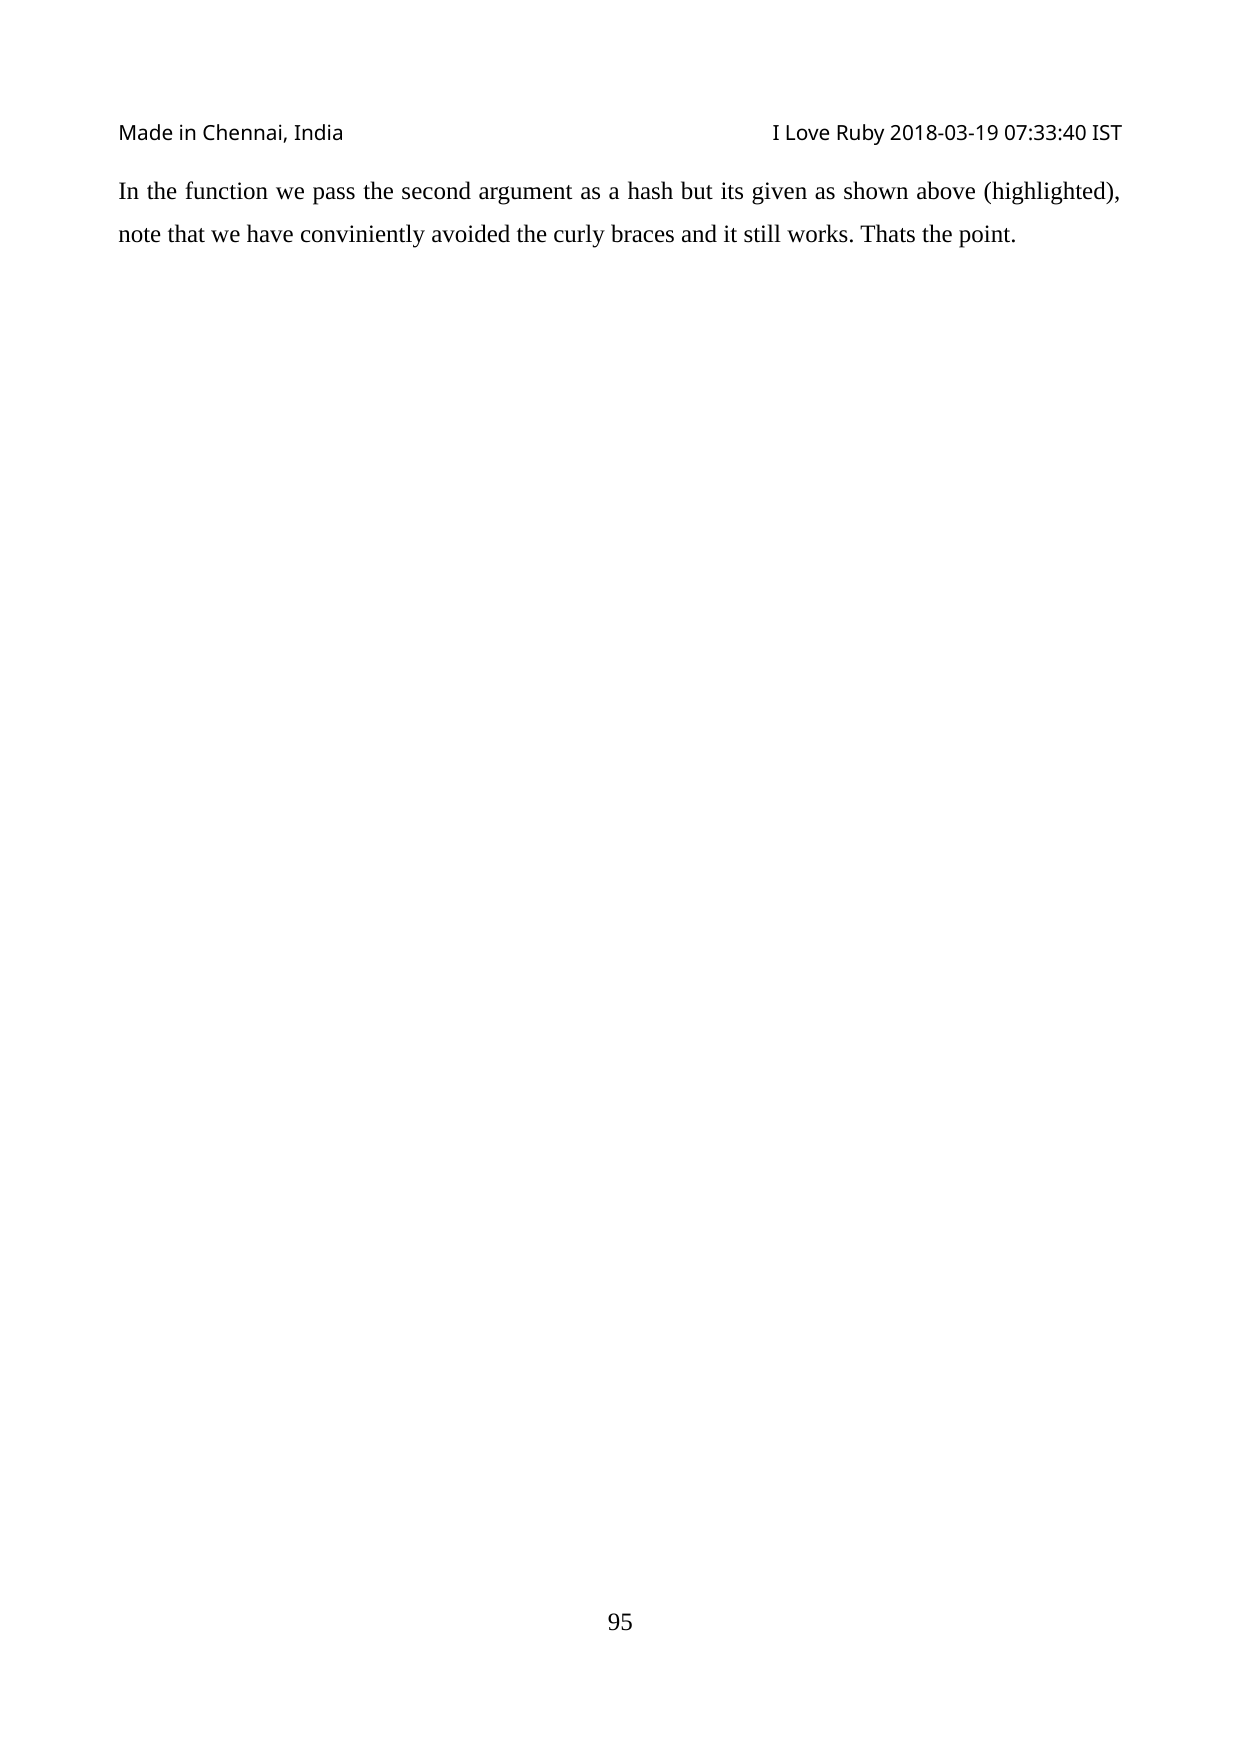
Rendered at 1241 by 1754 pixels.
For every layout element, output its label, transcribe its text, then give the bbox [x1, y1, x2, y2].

text In the function we pass the second argument as a hash but its given as shown above (highlighted), note that we have conviniently avoided the curly braces and it still works. Thats the point. [118, 176, 1122, 248]
